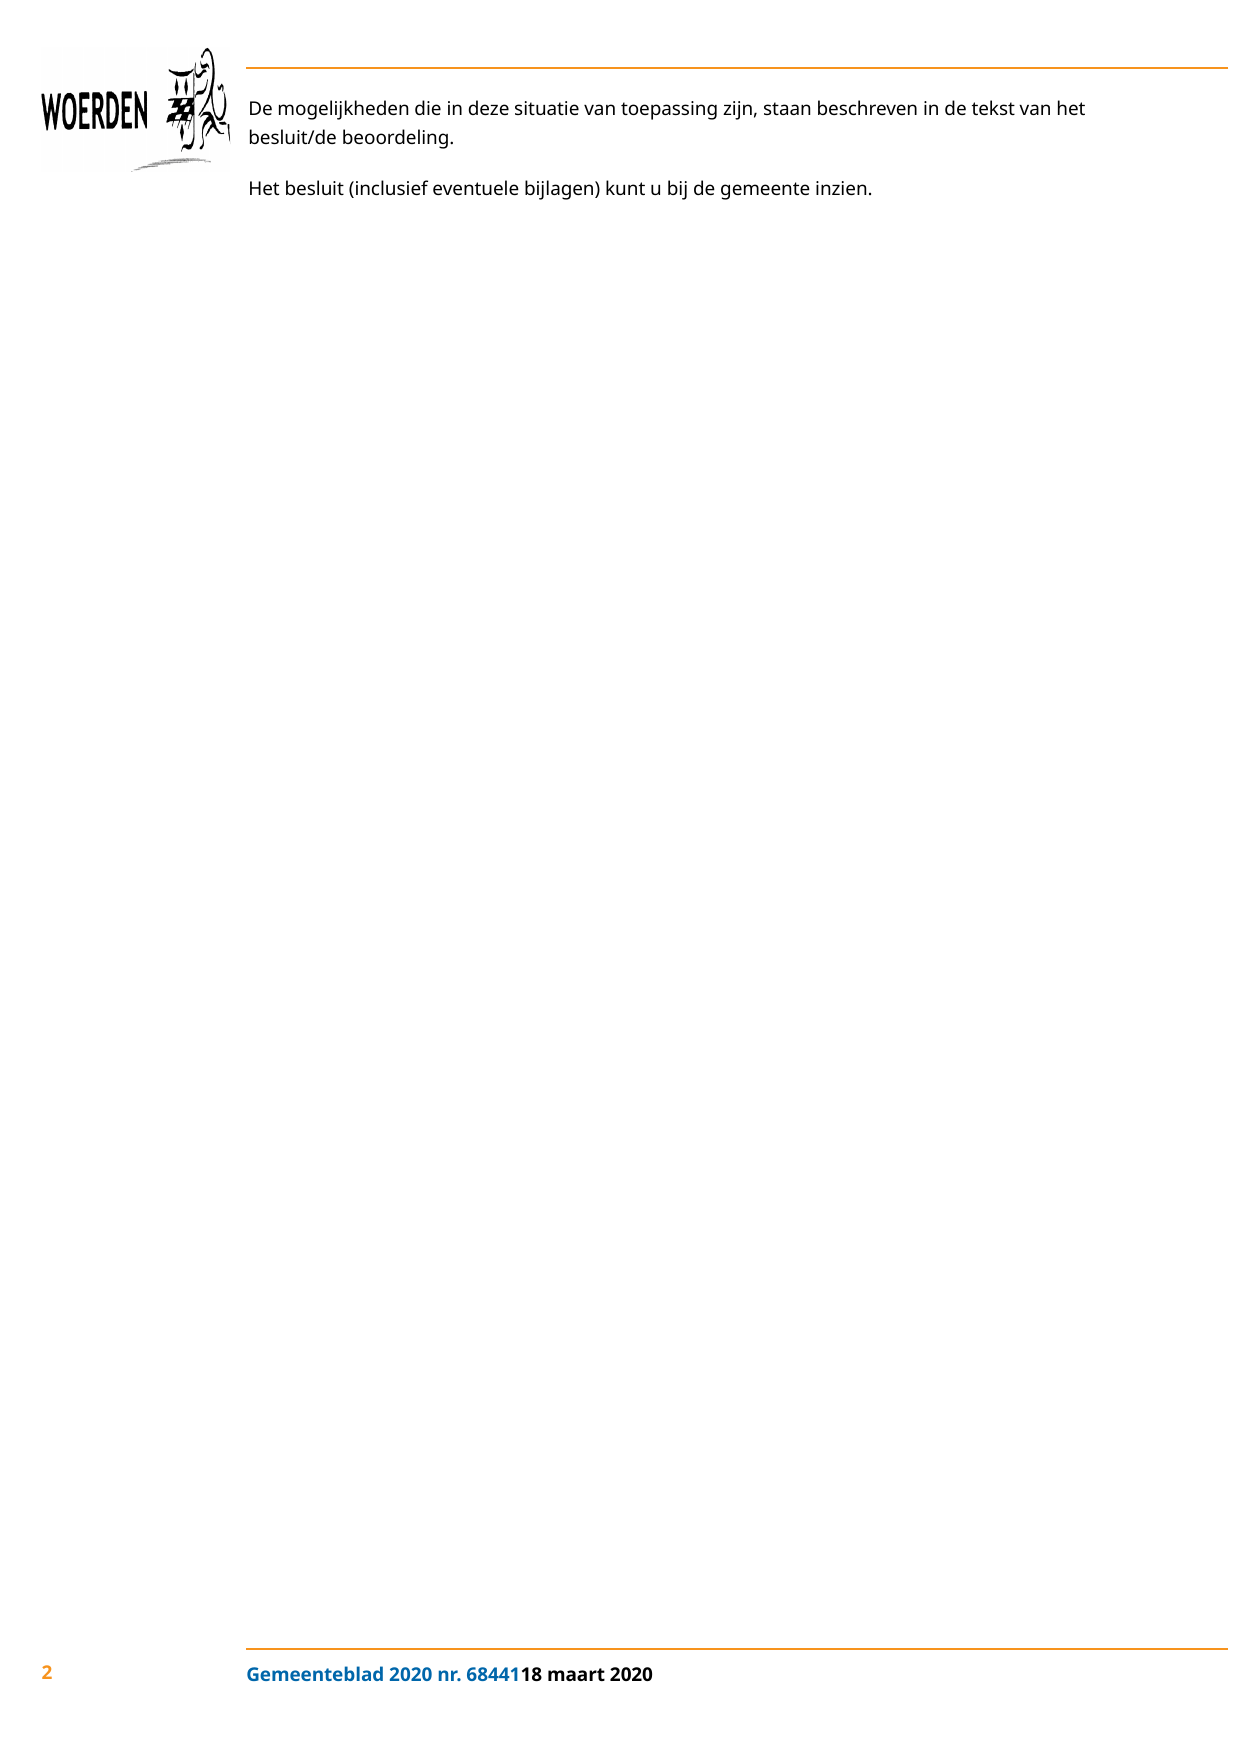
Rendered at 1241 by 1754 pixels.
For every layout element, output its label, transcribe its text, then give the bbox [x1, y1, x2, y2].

text Het besluit (inclusief eventuele bijlagen) kunt u bij de gemeente inzien. [248, 175, 1152, 201]
picture [41, 47, 231, 172]
text De mogelijkheden die in deze situatie van toepassing zijn, staan beschreven in de tekst van het besluit/de beoordeling. [248, 95, 1152, 150]
